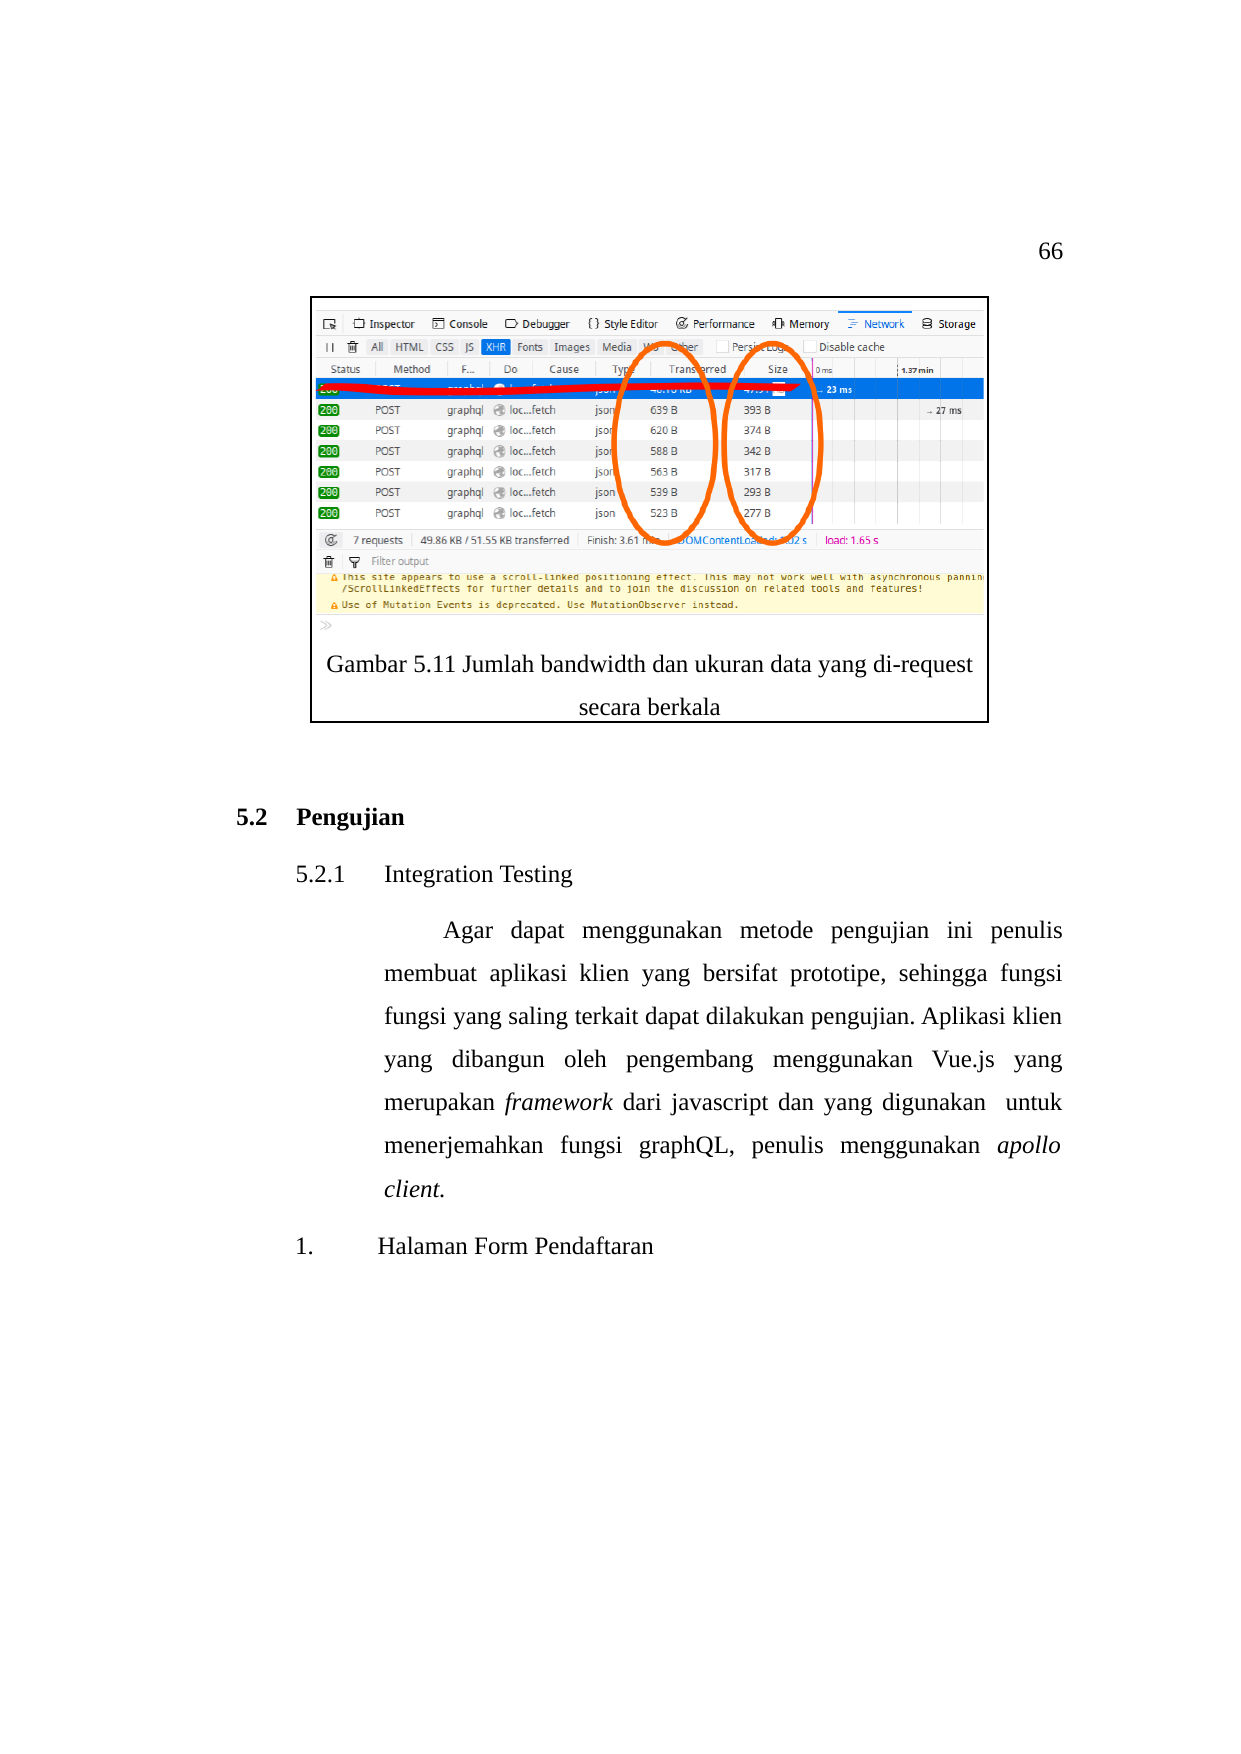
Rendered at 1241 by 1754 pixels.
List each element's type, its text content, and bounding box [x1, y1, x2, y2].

list Halaman Form Pendaftaran [295, 1231, 1063, 1260]
subtitle Integration Testing [295, 859, 1063, 888]
subtitle Pengujian [236, 802, 1063, 830]
text Gambar 5.11 Jumlah bandwidth dan ukuran data yang di-request secara berkala [312, 635, 987, 721]
text Agar dapat menggunakan metode pengujian ini penulis membuat aplikasi klien yang bersifat prototipe, sehingga fungsi fungsi yang saling terkait dapat dilakukan pengujian. Aplikasi klien yang dibangun oleh pengembang menggunakan Vue.js yang merupakan framework dari javascript dan yang digunakan untuk menerjemahkan fungsi graphQL, penulis menggunakan apollo client. [384, 915, 1063, 1202]
picture [315, 310, 984, 635]
